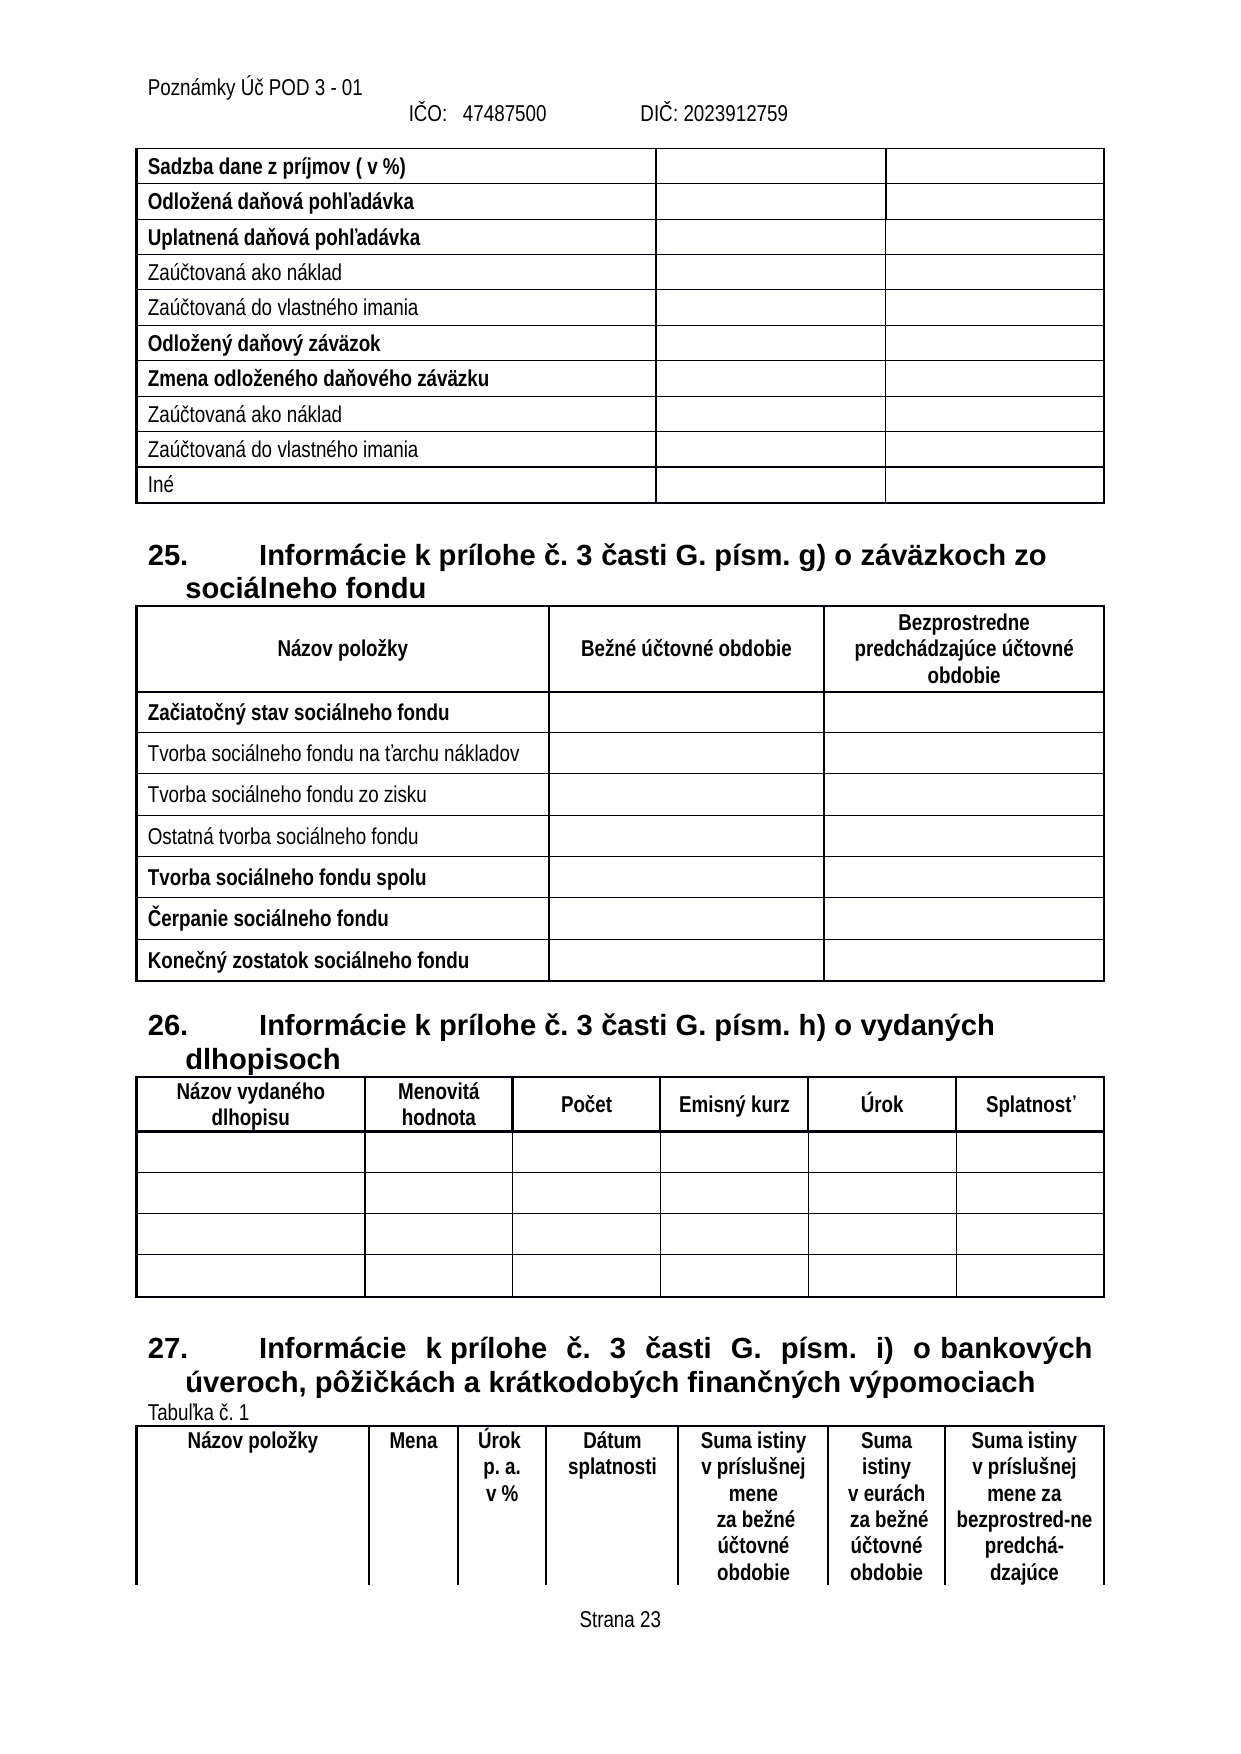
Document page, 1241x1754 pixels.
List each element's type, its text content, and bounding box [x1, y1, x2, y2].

table_cell [657, 432, 885, 466]
table_cell Odložený daňový záväzok [138, 326, 655, 360]
table_cell Tvorba sociálneho fondu na ťarchu nákladov [138, 733, 548, 773]
table_cell [657, 326, 885, 360]
table_cell [661, 1255, 808, 1296]
table_cell [657, 397, 885, 431]
table_header Úrok p. a. v % [459, 1427, 545, 1585]
table_cell [825, 774, 1103, 814]
table_cell [513, 1214, 660, 1254]
table_cell Zaúčtovaná do vlastného imania [138, 432, 655, 466]
table_header Dátum splatnosti [547, 1427, 677, 1585]
table_header Menovitá hodnota [366, 1078, 511, 1130]
table_header Suma istiny v eurách za bežné účtovné obdobie [829, 1427, 944, 1585]
table_header Názov položky [138, 607, 548, 691]
table_cell [138, 1133, 364, 1172]
table_cell Konečný zostatok sociálneho fondu [138, 940, 548, 980]
table_cell Zmena odloženého daňového záväzku [138, 361, 655, 396]
list Informácie k prílohe č. 3 časti G. písm. i) o bankových úveroch, pôžičkách a krátkodobých finančných výpomociach [148, 1331, 1092, 1398]
table_cell Sadzba dane z príjmov ( v %) [138, 149, 655, 183]
table_header Mena [370, 1427, 457, 1585]
table_cell [550, 733, 823, 773]
list Informácie k prílohe č. 3 časti G. písm. h) o vydaných dlhopisoch [148, 1008, 1092, 1076]
table_cell [550, 898, 823, 939]
table_cell [513, 1255, 660, 1296]
table_cell [661, 1173, 808, 1213]
table_cell Zaúčtovaná do vlastného imania [138, 290, 655, 325]
table_cell [886, 255, 1103, 289]
table_cell [366, 1133, 512, 1172]
table_cell Čerpanie sociálneho fondu [138, 898, 548, 939]
table_cell [809, 1214, 956, 1254]
table_cell [809, 1255, 956, 1296]
table_cell Odložená daňová pohľadávka [138, 184, 655, 218]
table_header Splatnosť [957, 1078, 1103, 1130]
table_cell [366, 1214, 512, 1254]
table_cell [825, 940, 1103, 980]
table_cell [886, 361, 1103, 396]
table_cell [886, 290, 1103, 325]
table_cell [138, 1214, 364, 1254]
table_cell [886, 220, 1103, 254]
table_cell Zaúčtovaná ako náklad [138, 255, 655, 289]
table_cell [957, 1173, 1103, 1213]
table_header Názov vydaného dlhopisu [138, 1078, 364, 1130]
table_header Počet [514, 1078, 659, 1130]
table_header Suma istiny v príslušnej mene za bezprostred-ne predchá-dzajúce [946, 1427, 1103, 1585]
table_cell Uplatnená daňová pohľadávka [138, 220, 655, 254]
table_header Názov položky [138, 1427, 368, 1585]
table_header Úrok [809, 1078, 955, 1130]
table_cell [661, 1133, 808, 1172]
table_cell Tvorba sociálneho fondu spolu [138, 857, 548, 897]
table_cell [957, 1255, 1103, 1296]
table_cell [550, 857, 823, 897]
table_cell [657, 361, 885, 396]
table_cell Tvorba sociálneho fondu zo zisku [138, 774, 548, 814]
table_cell Ostatná tvorba sociálneho fondu [138, 816, 548, 856]
table_cell [825, 857, 1103, 897]
table_cell [550, 816, 823, 856]
table_cell [366, 1173, 512, 1213]
table_cell [513, 1173, 660, 1213]
table_cell [657, 220, 885, 254]
table_cell [887, 149, 1103, 183]
table_cell [809, 1133, 956, 1172]
table_cell [957, 1214, 1103, 1254]
table_cell [550, 940, 823, 980]
table_cell [886, 397, 1103, 431]
table_header Bežné účtovné obdobie [550, 607, 823, 691]
table_cell [825, 898, 1103, 939]
table_cell [657, 290, 885, 325]
table_cell Iné [138, 468, 655, 502]
table_cell [809, 1173, 956, 1213]
table_cell [825, 693, 1103, 732]
table_cell [657, 149, 885, 183]
table_header Bezprostredne predchádzajúce účtovné obdobie [825, 607, 1103, 691]
table_cell [550, 774, 823, 814]
table_cell [886, 468, 1103, 502]
table_cell Začiatočný stav sociálneho fondu [138, 693, 548, 732]
table_header Suma istiny v príslušnej mene za bežné účtovné obdobie [679, 1427, 827, 1585]
table_cell [513, 1133, 660, 1172]
table_cell [657, 468, 885, 502]
table_cell Zaúčtovaná ako náklad [138, 397, 655, 431]
table_cell [550, 693, 823, 732]
table_cell [886, 432, 1103, 466]
table_cell [657, 255, 885, 289]
list Informácie k prílohe č. 3 časti G. písm. g) o záväzkoch zo sociálneho fondu [148, 537, 1092, 604]
table_cell [957, 1133, 1103, 1172]
table_header Emisný kurz [661, 1078, 807, 1130]
table_cell [886, 326, 1103, 360]
table_cell [366, 1255, 512, 1296]
table_cell [825, 733, 1103, 773]
table_cell [138, 1173, 364, 1213]
table_cell [825, 816, 1103, 856]
table_cell [661, 1214, 808, 1254]
table_cell [138, 1255, 364, 1296]
table_cell [887, 184, 1103, 218]
text Tabuľka č. 1 [148, 1398, 1092, 1425]
table_cell [657, 184, 885, 218]
